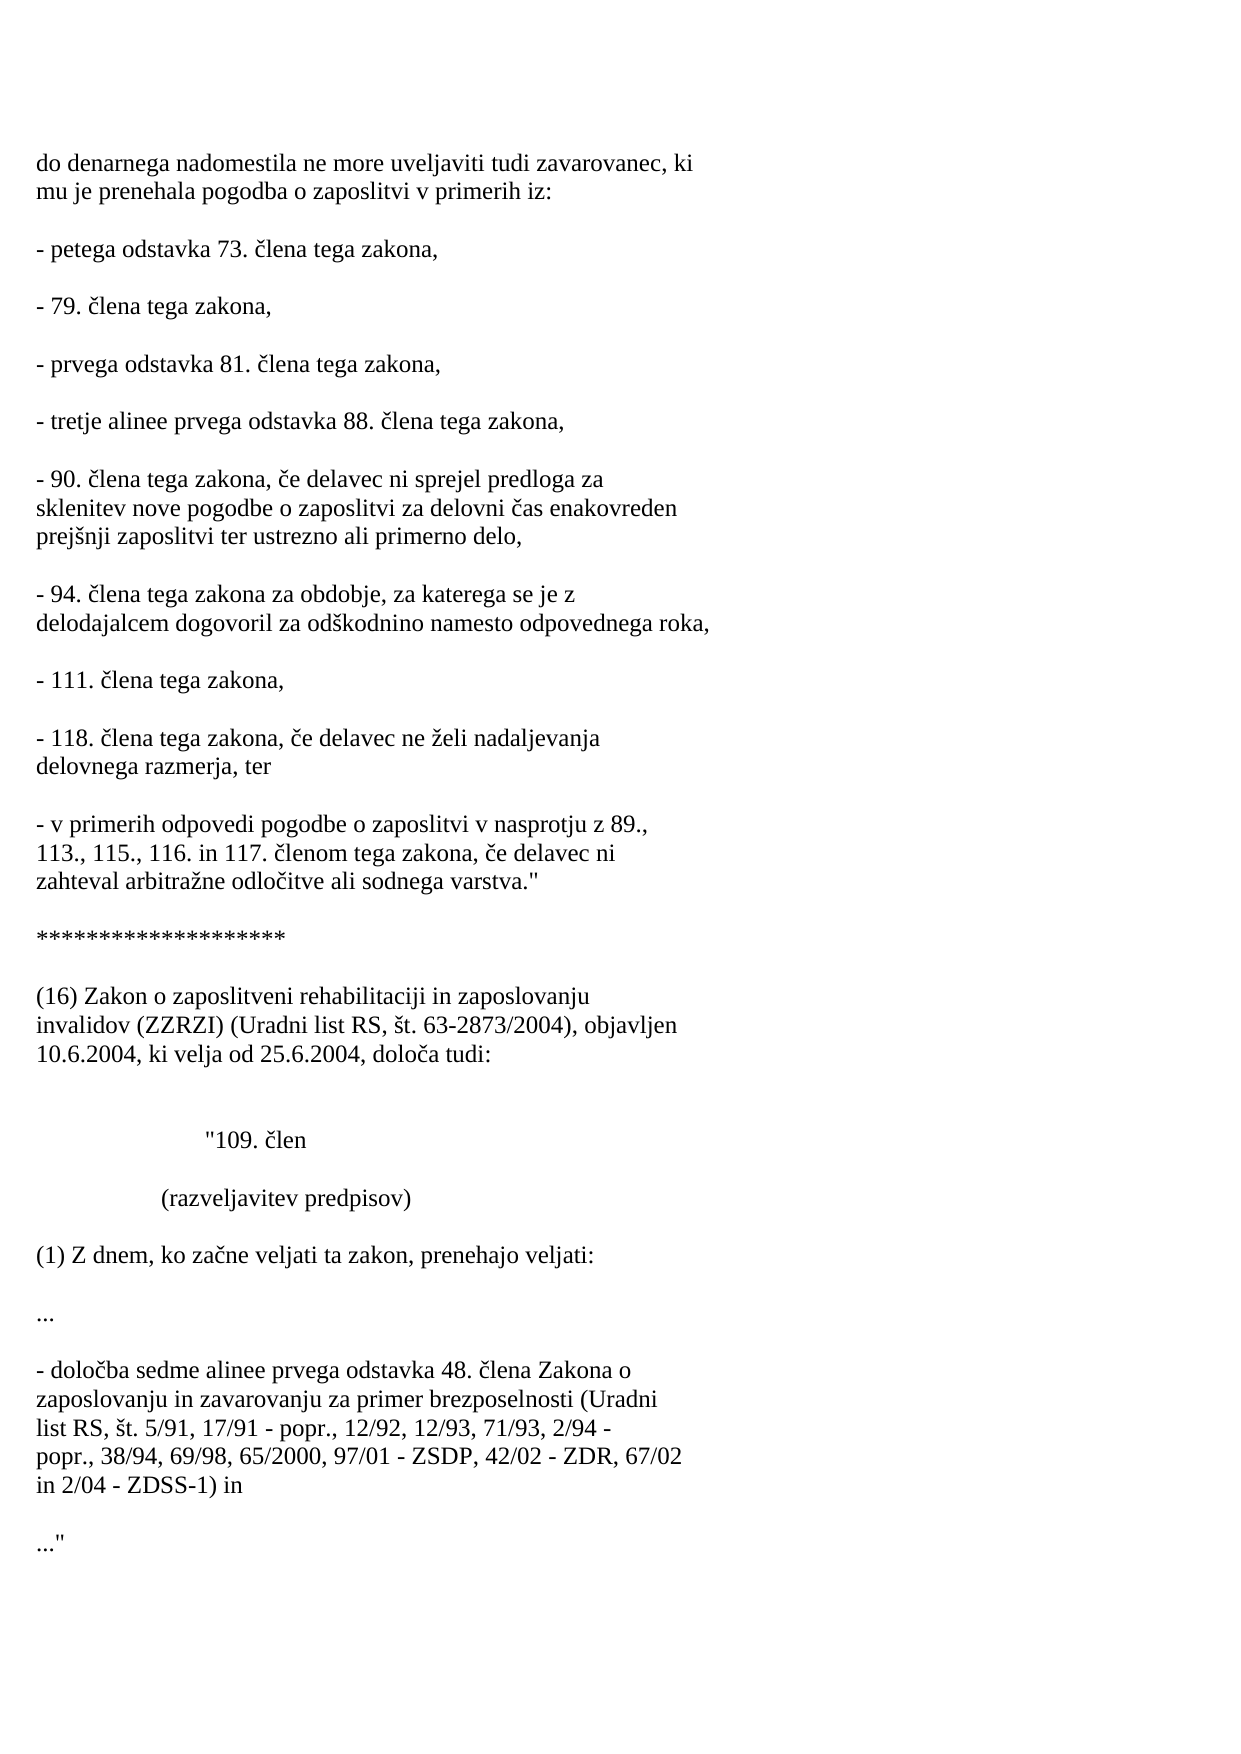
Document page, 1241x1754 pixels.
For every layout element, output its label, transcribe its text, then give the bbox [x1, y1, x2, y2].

table_header do denarnega nadomestila ne more uveljaviti tudi zavarovanec, ki mu je prenehala pogodba o zaposlitvi v primerih iz: - petega odstavka 73. člena tega zakona, - 79. člena tega zakona, - prvega odstavka 81. člena tega zakona, - tretje alinee prvega odstavka 88. člena tega zakona, - 90. člena tega zakona, če delavec ni sprejel predloga za sklenitev nove pogodbe o zaposlitvi za delovni čas enakovreden prejšnji zaposlitvi ter ustrezno ali primerno delo, - 94. člena tega zakona za obdobje, za katerega se je z delodajalcem dogovoril za odškodnino namesto odpovednega roka, - 111. člena tega zakona, - 118. člena tega zakona, če delavec ne želi nadaljevanja delovnega razmerja, ter - v primerih odpovedi pogodbe o zaposlitvi v nasprotju z 89., 113., 115., 116. in 117. členom tega zakona, če delavec ni zahteval arbitražne odločitve ali sodnega varstva." ******************** (16) Zakon o zaposlitveni rehabilitaciji in zaposlovanju invalidov (ZZRZI) (Uradni list RS, št. 63-2873/2004), objavljen 10.6.2004, ki velja od 25.6.2004, določa tudi: "109. člen (razveljavitev predpisov) (1) Z dnem, ko začne veljati ta zakon, prenehajo veljati: ... - določba sedme alinee prvega odstavka 48. člena Zakona o zaposlovanju in zavarovanju za primer brezposelnosti (Uradni list RS, št. 5/91, 17/91 - popr., 12/92, 12/93, 71/93, 2/94 - popr., 38/94, 69/98, 65/2000, 97/01 - ZSDP, 42/02 - ZDR, 67/02 in 2/04 - ZDSS-1) in ..." [26, 148, 1214, 1585]
